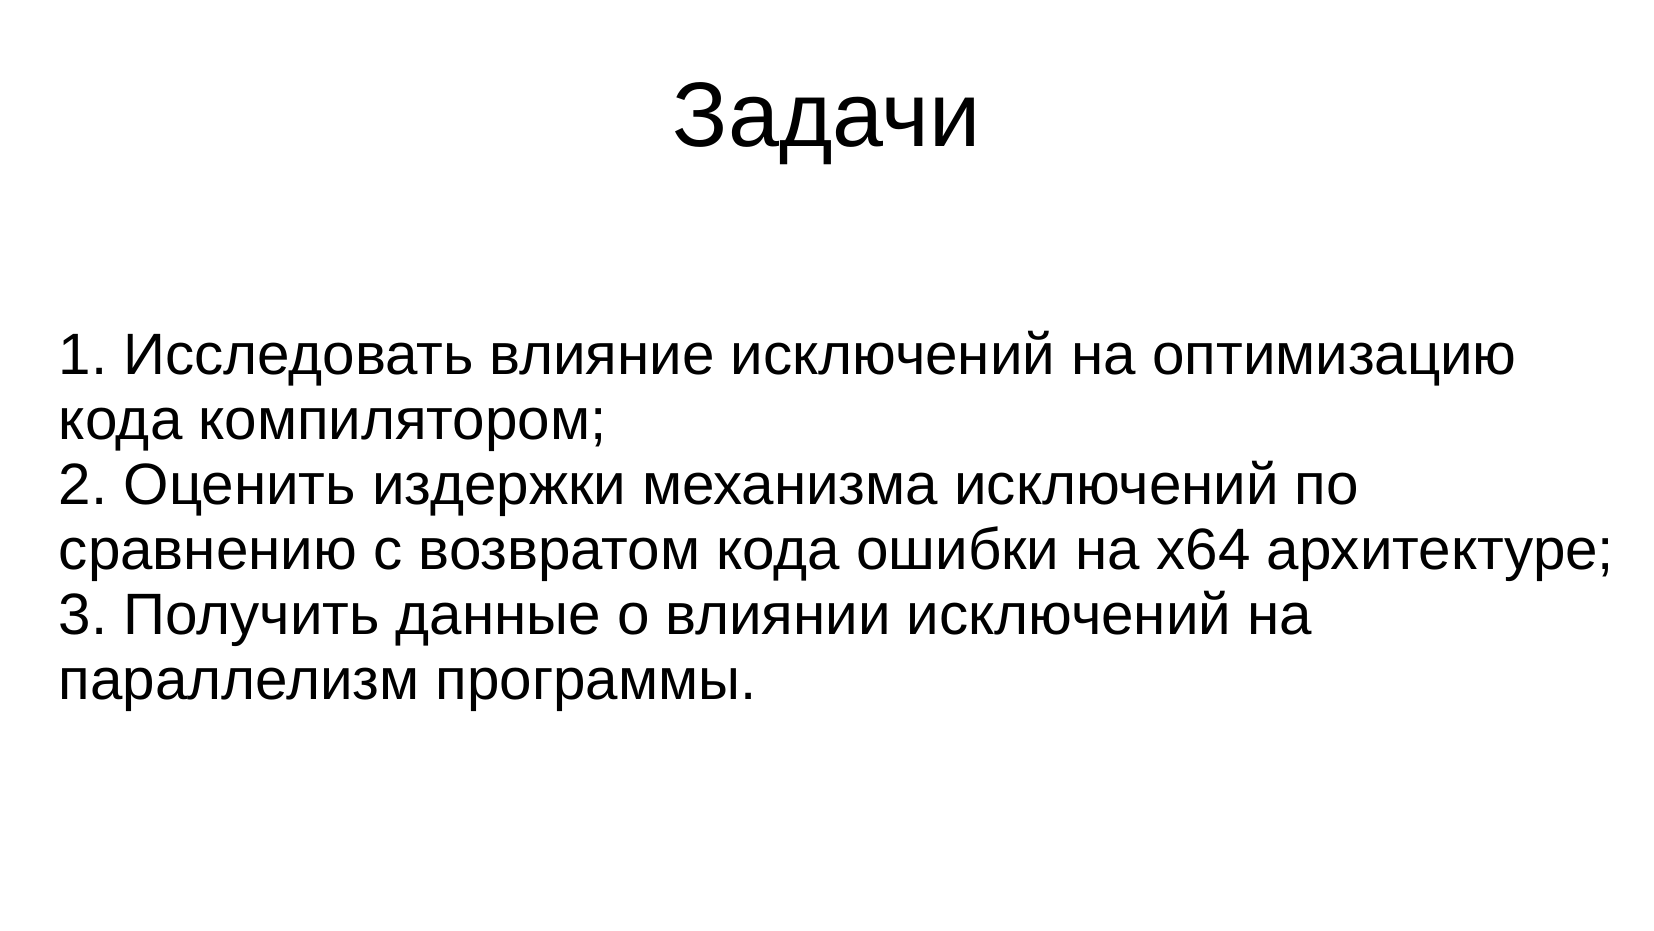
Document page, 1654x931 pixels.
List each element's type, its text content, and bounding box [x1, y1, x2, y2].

title Задачи [82, 37, 1571, 193]
subtitle 1. Исследовать влияние исключений на оптимизацию кода компилятором; 2. Оценить издержки механизма исключений по сравнению с возвратом кода ошибки на x64 архитектуре; 3. Получить данные о влиянии исключений на параллелизм программы. [59, 295, 1630, 739]
